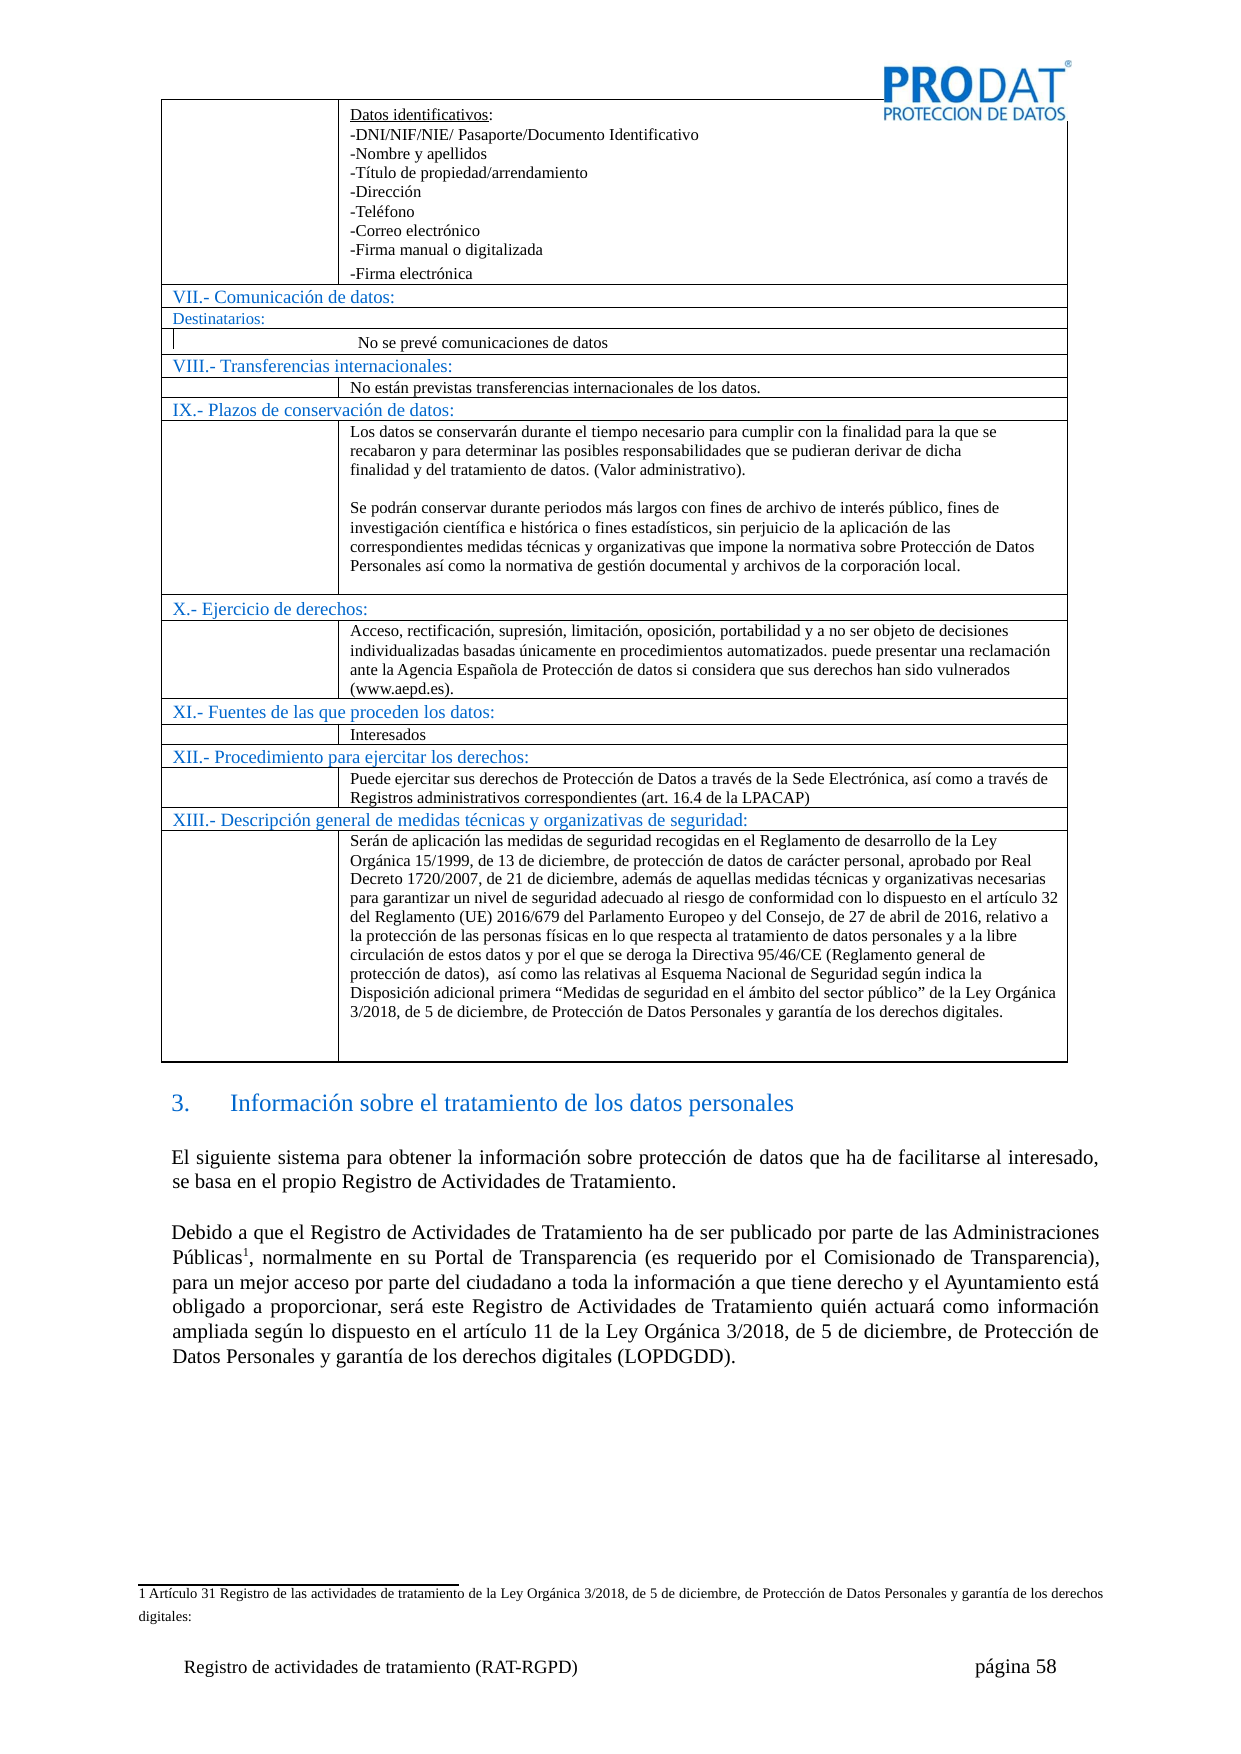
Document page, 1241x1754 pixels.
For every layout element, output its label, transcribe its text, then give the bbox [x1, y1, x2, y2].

table_cell VIII.- Transferencias internacionales: [162, 355, 1067, 377]
text Debido a que el Registro de Actividades de Tratamiento ha de ser publicado por parte de las Administraciones Públicas, normalmente en su Portal de Transparencia (es requerido por el Comisionado de Transparencia), para un mejor acceso por parte del ciudadano a toda la información a que tiene derecho y el Ayuntamiento está obligado a proporcionar, será este Registro de Actividades de Tratamiento quién actuará como información ampliada según lo dispuesto en el artículo 11 de la Ley Orgánica 3/2018, de 5 de diciembre, de Protección de Datos Personales y garantía de los derechos digitales (LOPDGDD). [171, 1220, 1101, 1368]
table_cell Puede ejercitar sus derechos de Protección de Datos a través de la Sede Electrónica, así como a través de Registros administrativos correspondientes (art. 16.4 de la LPACAP) [339, 768, 1067, 807]
table_cell Destinatarios: [162, 308, 1067, 328]
table_cell XII.- Procedimiento para ejercitar los derechos: [162, 745, 1067, 767]
table_cell Serán de aplicación las medidas de seguridad recogidas en el Reglamento de desarrollo de la Ley Orgánica 15/1999, de 13 de diciembre, de protección de datos de carácter personal, aprobado por Real Decreto 1720/2007, de 21 de diciembre, además de aquellas medidas técnicas y organizativas necesarias para garantizar un nivel de seguridad adecuado al riesgo de conformidad con lo dispuesto en el artículo 32 del Reglamento (UE) 2016/679 del Parlamento Europeo y del Consejo, de 27 de abril de 2016, relativo a la protección de las personas físicas en lo que respecta al tratamiento de datos personales y a la libre circulación de estos datos y por el que se deroga la Directiva 95/46/CE (Reglamento general de protección de datos), así como las relativas al Esquema Nacional de Seguridad según indica la Disposición adicional primera “Medidas de seguridad en el ámbito del sector público” de la Ley Orgánica 3/2018, de 5 de diciembre, de Protección de Datos Personales y garantía de los derechos digitales. [339, 831, 1067, 1061]
table_cell XI.- Fuentes de las que proceden los datos: [162, 699, 1067, 723]
table_cell No se prevé comunicaciones de datos [162, 329, 1067, 353]
text El siguiente sistema para obtener la información sobre protección de datos que ha de facilitarse al interesado, se basa en el propio Registro de Actividades de Tratamiento. [171, 1144, 1101, 1193]
table_cell [162, 725, 338, 744]
table_cell IX.- Plazos de conservación de datos: [162, 398, 1067, 420]
subtitle Información sobre el tratamiento de los datos personales [171, 1088, 1106, 1117]
table_cell Acceso, rectificación, supresión, limitación, oposición, portabilidad y a no ser objeto de decisiones individualizadas basadas únicamente en procedimientos automatizados. puede presentar una reclamación ante la Agencia Española de Protección de datos si considera que sus derechos han sido vulnerados (www.aepd.es). [339, 621, 1067, 698]
table_cell [162, 100, 338, 284]
table_cell [162, 421, 338, 594]
table_cell [162, 768, 338, 807]
table_cell [162, 378, 338, 397]
table_cell [162, 621, 338, 698]
table_cell Los datos se conservarán durante el tiempo necesario para cumplir con la finalidad para la que se recabaron y para determinar las posibles responsabilidades que se pudieran derivar de dicha finalidad y del tratamiento de datos. (Valor administrativo). Se podrán conservar durante periodos más largos con fines de archivo de interés público, fines de investigación científica e histórica o fines estadísticos, sin perjuicio de la aplicación de las correspondientes medidas técnicas y organizativas que impone la normativa sobre Protección de Datos Personales así como la normativa de gestión documental y archivos de la corporación local. [339, 421, 1067, 594]
table_cell VII.- Comunicación de datos: [162, 285, 1067, 307]
table_cell [162, 831, 338, 1061]
table_cell No están previstas transferencias internacionales de los datos. [339, 378, 1067, 397]
table_cell Datos identificativos: -DNI/NIF/NIE/ Pasaporte/Documento Identificativo -Nombre y apellidos -Título de propiedad/arrendamiento -Dirección -Teléfono -Correo electrónico -Firma manual o digitalizada -Firma electrónica [339, 100, 1067, 284]
table_cell XIII.- Descripción general de medidas técnicas y organizativas de seguridad: [162, 808, 1067, 830]
table_cell Interesados [339, 725, 1067, 744]
text Artículo 31 Registro de las actividades de tratamiento de la Ley Orgánica 3/2018, de 5 de diciembre, de Protección de Datos Personales y garantía de los derechos digitales: [138, 1585, 1106, 1624]
table_cell X.- Ejercicio de derechos: [162, 595, 1067, 619]
